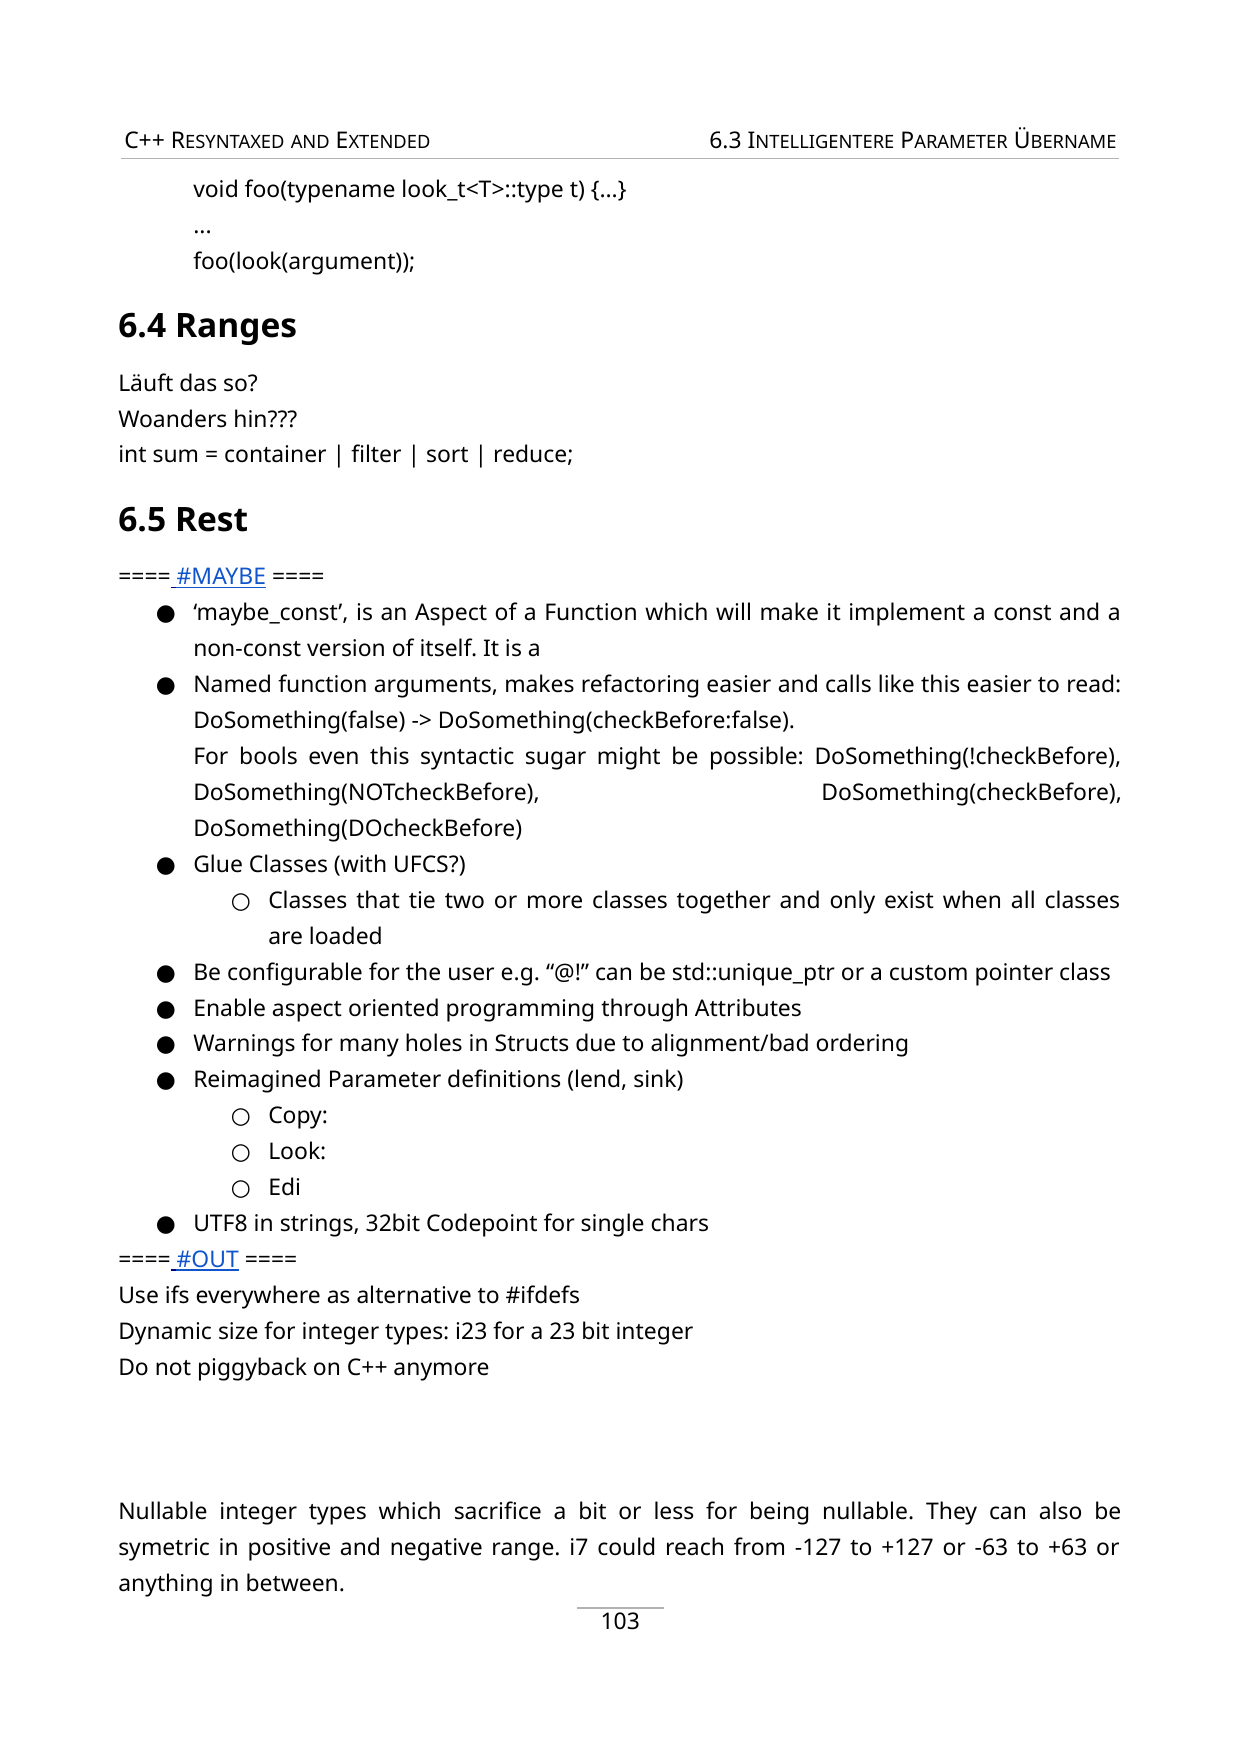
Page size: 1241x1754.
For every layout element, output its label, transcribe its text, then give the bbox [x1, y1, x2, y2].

text Woanders hin??? [118, 402, 1122, 434]
text foo(look(argument)); [193, 245, 1122, 276]
list Glue Classes (with UFCS?) [156, 848, 1122, 879]
list Reimagined Parameter definitions (lend, sink) [156, 1063, 1122, 1094]
list Classes that tie two or more classes together and only exist when all classes are loaded [231, 884, 1122, 951]
list Edi [231, 1171, 1122, 1202]
text ==== #OUT ==== [118, 1243, 1122, 1274]
list Named function arguments, makes refactoring easier and calls like this easier to read: DoSomething(false) -> DoSomething(checkBefore:false). For bools even this syntactic sugar might be possible: DoSomething(!checkBefore), DoSomething(NOTcheckBefore), DoSomething(checkBefore), DoSomething(DOcheckBefore) [156, 668, 1122, 843]
text int sum = container | filter | sort | reduce; [118, 438, 1122, 470]
list Enable aspect oriented programming through Attributes [156, 991, 1122, 1023]
text ... [193, 209, 1122, 240]
subtitle Rest [118, 495, 1122, 541]
text ==== #MAYBE ==== [118, 560, 1122, 591]
list Be configurable for the user e.g. “@!” can be std::unique_ptr or a custom pointer class [156, 956, 1122, 987]
text Nullable integer types which sacrifice a bit or less for being nullable. They can also be symetric in positive and negative range. i7 could reach from -127 to +127 or -63 to +63 or anything in between. [118, 1494, 1122, 1598]
subtitle Ranges [118, 302, 1122, 347]
text Use ifs everywhere as alternative to #ifdefs [118, 1279, 1122, 1310]
text Dynamic size for integer types: i23 for a 23 bit integer [118, 1315, 1122, 1346]
text void foo(typename look_t<T>::type t) {…} [193, 173, 1122, 204]
list ‘maybe_const’, is an Aspect of a Function which will make it implement a const and a non-const version of itself. It is a [156, 596, 1122, 663]
text Läuft das so? [118, 367, 1122, 398]
text Do not piggyback on C++ anymore [118, 1351, 1122, 1382]
list Warnings for many holes in Structs due to alignment/bad ordering [156, 1027, 1122, 1059]
list Copy: [231, 1099, 1122, 1131]
list UTF8 in strings, 32bit Codepoint for single chars [156, 1207, 1122, 1238]
list Look: [231, 1135, 1122, 1166]
